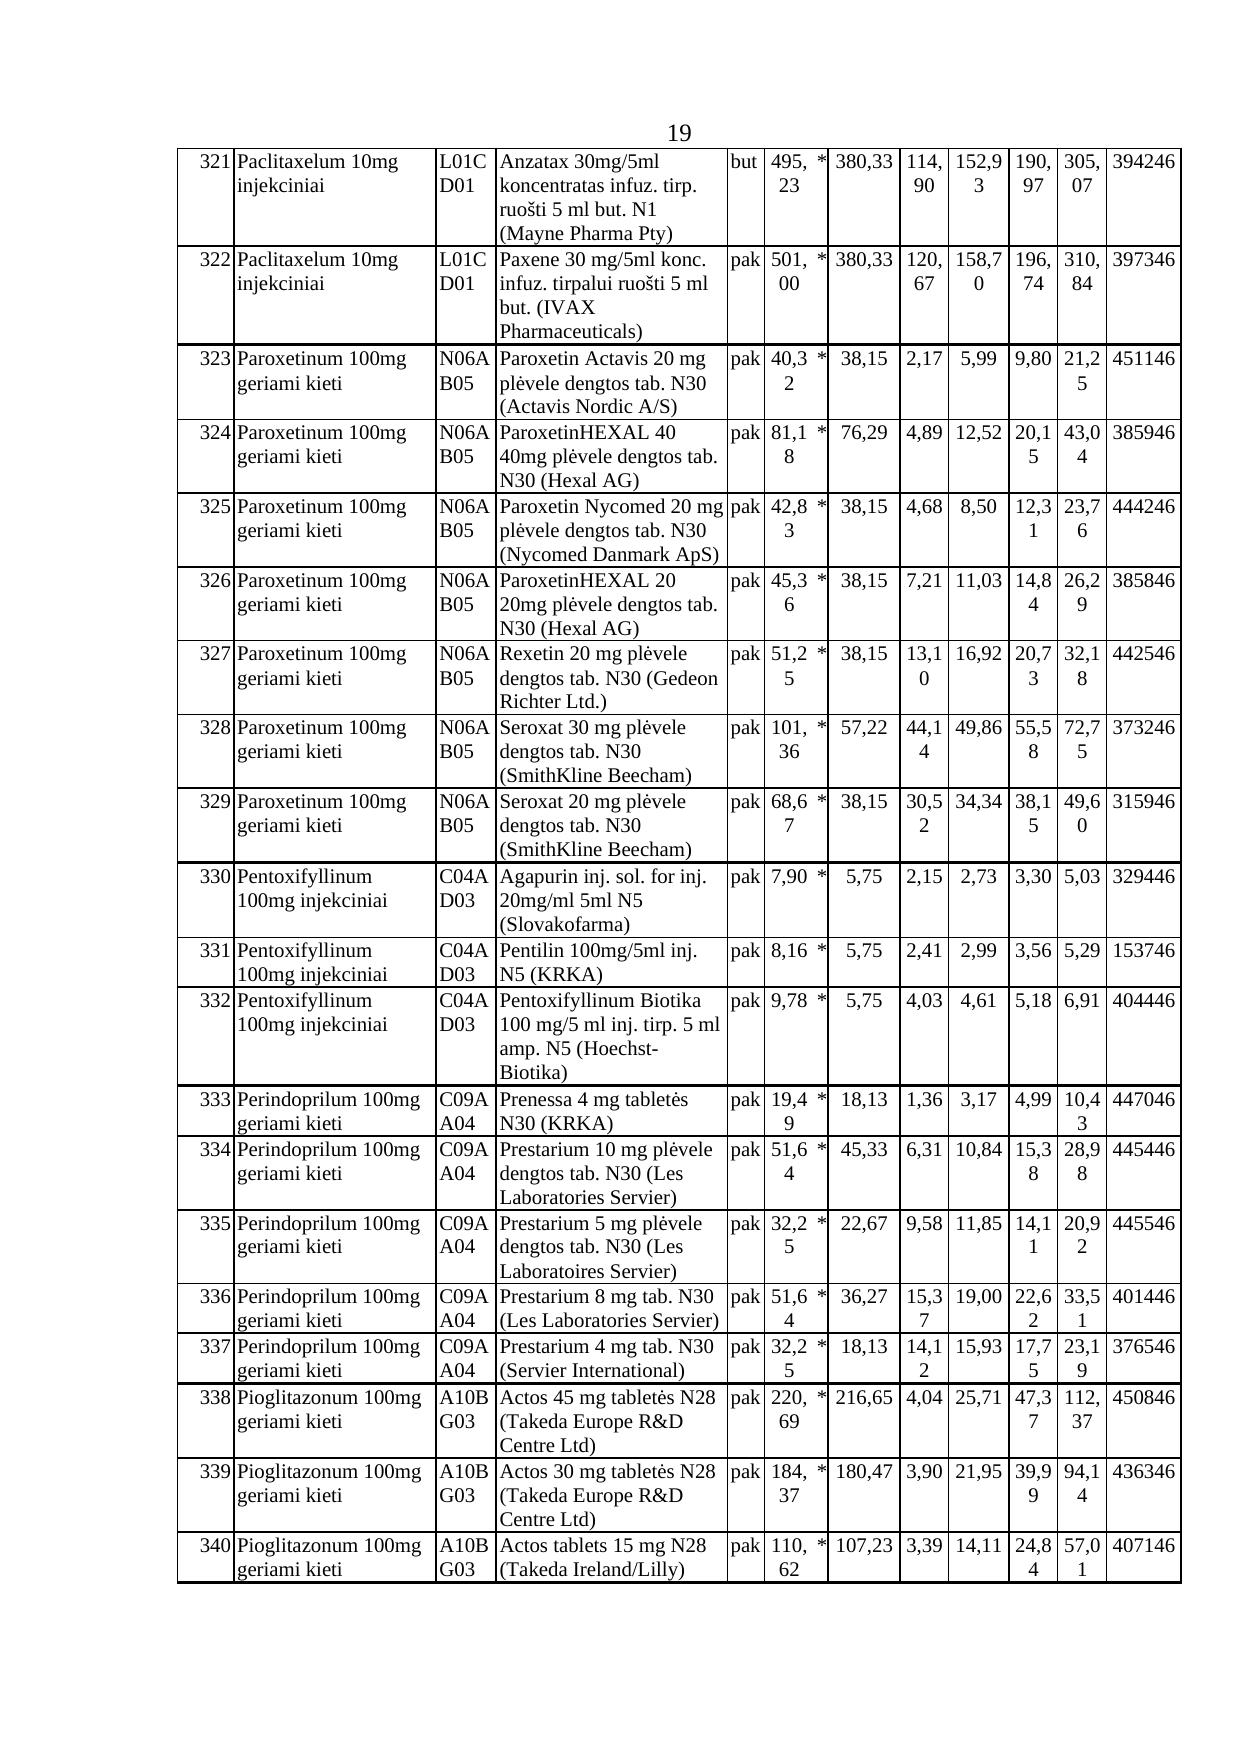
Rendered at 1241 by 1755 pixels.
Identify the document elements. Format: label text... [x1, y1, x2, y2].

table_cell ParoxetinHEXAL 20 20mg plėvele dengtos tab. N30 (Hexal AG) [497, 568, 727, 640]
table_cell 51,64 [765, 1137, 813, 1209]
table_cell 33,51 [1058, 1284, 1106, 1332]
table_cell * [814, 568, 827, 640]
table_cell 12,52 [949, 420, 1008, 492]
table_cell but [728, 149, 764, 245]
table_cell 385846 [1107, 568, 1180, 640]
table_cell 47,37 [1010, 1385, 1057, 1457]
table_cell 20,15 [1010, 420, 1057, 492]
table_cell Agapurin inj. sol. for inj. 20mg/ml 5ml N5 (Slovakofarma) [497, 864, 727, 936]
table_cell * [814, 346, 827, 418]
table_cell Pentoxifyllinum 100mg injekciniai [235, 938, 435, 986]
table_cell 22,62 [1010, 1284, 1057, 1332]
table_cell 25,71 [949, 1385, 1008, 1457]
table_cell 4,89 [901, 420, 948, 492]
table_cell * [814, 988, 827, 1084]
table_cell * [814, 864, 827, 936]
table_cell * [814, 149, 827, 245]
table_cell Actos 45 mg tabletės N28 (Takeda Europe R&D Centre Ltd) [497, 1385, 727, 1457]
table_cell 114,90 [901, 149, 948, 245]
table_cell 7,21 [901, 568, 948, 640]
table_cell Paroxetinum 100mg geriami kieti [235, 715, 435, 787]
table_cell * [814, 247, 827, 343]
table_cell 184,37 [765, 1459, 813, 1531]
table_cell 30,52 [901, 789, 948, 861]
table_cell 451146 [1107, 346, 1180, 418]
table_cell 5,18 [1010, 988, 1057, 1084]
table_cell 38,15 [829, 789, 899, 861]
table_cell 40,32 [765, 346, 813, 418]
table_cell 337 [178, 1334, 233, 1382]
table_cell 1,36 [901, 1087, 948, 1135]
table_cell 5,75 [829, 938, 899, 986]
table_cell 3,39 [901, 1533, 948, 1581]
table_cell 407146 [1107, 1533, 1180, 1581]
table_cell 385946 [1107, 420, 1180, 492]
table_cell 2,99 [949, 938, 1008, 986]
table_cell 9,80 [1010, 346, 1057, 418]
table_cell 6,91 [1058, 988, 1106, 1084]
table_cell Prenessa 4 mg tabletės N30 (KRKA) [497, 1087, 727, 1135]
table_cell * [814, 1137, 827, 1209]
table_cell C09AA04 [437, 1087, 495, 1135]
table_cell * [814, 715, 827, 787]
table_cell Paroxetinum 100mg geriami kieti [235, 346, 435, 418]
table_cell 196,74 [1010, 247, 1057, 343]
table_cell pak [728, 641, 764, 713]
table_cell 2,17 [901, 346, 948, 418]
table_cell pak [728, 715, 764, 787]
table_cell Perindoprilum 100mg geriami kieti [235, 1334, 435, 1382]
table_cell 331 [178, 938, 233, 986]
table_cell pak [728, 1385, 764, 1457]
table_cell 32,25 [765, 1211, 813, 1283]
table_cell Paroxetinum 100mg geriami kieti [235, 420, 435, 492]
table_cell 9,78 [765, 988, 813, 1084]
table_cell 327 [178, 641, 233, 713]
table_cell pak [728, 568, 764, 640]
table_cell Prestarium 8 mg tab. N30 (Les Laboratories Servier) [497, 1284, 727, 1332]
table_cell * [814, 494, 827, 566]
table_cell 152,93 [949, 149, 1008, 245]
table_cell * [814, 1459, 827, 1531]
table_cell Pentoxifyllinum 100mg injekciniai [235, 864, 435, 936]
table_cell 450846 [1107, 1385, 1180, 1457]
table_cell 76,29 [829, 420, 899, 492]
table_cell N06AB05 [437, 641, 495, 713]
table_cell 13,10 [901, 641, 948, 713]
table_cell 310,84 [1058, 247, 1106, 343]
table_cell C09AA04 [437, 1137, 495, 1209]
table_cell 153746 [1107, 938, 1180, 986]
table_cell 2,41 [901, 938, 948, 986]
table_cell 10,84 [949, 1137, 1008, 1209]
table_cell 5,75 [829, 864, 899, 936]
table_cell Pioglitazonum 100mg geriami kieti [235, 1459, 435, 1531]
table_cell 323 [178, 346, 233, 418]
table_cell Paxene 30 mg/5ml konc. infuz. tirpalui ruošti 5 ml but. (IVAX Pharmaceuticals) [497, 247, 727, 343]
table_cell N06AB05 [437, 789, 495, 861]
table_cell pak [728, 789, 764, 861]
table_cell 68,67 [765, 789, 813, 861]
table_cell 376546 [1107, 1334, 1180, 1382]
table_cell * [814, 641, 827, 713]
table_cell 20,92 [1058, 1211, 1106, 1283]
table_cell * [814, 1385, 827, 1457]
table_cell Paroxetinum 100mg geriami kieti [235, 789, 435, 861]
table_cell 101,36 [765, 715, 813, 787]
table_cell 23,19 [1058, 1334, 1106, 1382]
table_cell Perindoprilum 100mg geriami kieti [235, 1137, 435, 1209]
table_cell 28,98 [1058, 1137, 1106, 1209]
table_cell 11,85 [949, 1211, 1008, 1283]
table_cell 14,11 [1010, 1211, 1057, 1283]
table_cell 3,56 [1010, 938, 1057, 986]
table_cell 57,01 [1058, 1533, 1106, 1581]
table_cell 332 [178, 988, 233, 1084]
table_cell 4,61 [949, 988, 1008, 1084]
table_cell Pioglitazonum 100mg geriami kieti [235, 1385, 435, 1457]
table_cell Paclitaxelum 10mg injekciniai [235, 247, 435, 343]
table_cell 24,84 [1010, 1533, 1057, 1581]
table_cell 330 [178, 864, 233, 936]
table_cell * [814, 1087, 827, 1135]
table_cell 190,97 [1010, 149, 1057, 245]
table_cell 112,37 [1058, 1385, 1106, 1457]
table_cell 18,13 [829, 1334, 899, 1382]
table_cell 3,30 [1010, 864, 1057, 936]
table_cell 110,62 [765, 1533, 813, 1581]
table_cell 8,16 [765, 938, 813, 986]
table_cell 329446 [1107, 864, 1180, 936]
table_cell 4,68 [901, 494, 948, 566]
table_cell 21,25 [1058, 346, 1106, 418]
table_cell 19,49 [765, 1087, 813, 1135]
table_cell L01CD01 [437, 247, 495, 343]
table_cell 49,60 [1058, 789, 1106, 861]
table_cell Pioglitazonum 100mg geriami kieti [235, 1533, 435, 1581]
table_cell 16,92 [949, 641, 1008, 713]
table_cell Prestarium 10 mg plėvele dengtos tab. N30 (Les Laboratories Servier) [497, 1137, 727, 1209]
table_cell 436346 [1107, 1459, 1180, 1531]
table_cell pak [728, 1284, 764, 1332]
table_cell 18,13 [829, 1087, 899, 1135]
table_cell Pentoxifyllinum Biotika 100 mg/5 ml inj. tirp. 5 ml amp. N5 (Hoechst-Biotika) [497, 988, 727, 1084]
table_cell 321 [178, 149, 233, 245]
table_cell 14,12 [901, 1334, 948, 1382]
table_cell Actos tablets 15 mg N28 (Takeda Ireland/Lilly) [497, 1533, 727, 1581]
table_cell 325 [178, 494, 233, 566]
table_cell 329 [178, 789, 233, 861]
table_cell 4,03 [901, 988, 948, 1084]
table_cell C04AD03 [437, 864, 495, 936]
table_cell * [814, 1533, 827, 1581]
table_cell 380,33 [829, 149, 899, 245]
table_cell 22,67 [829, 1211, 899, 1283]
table_cell Paroxetinum 100mg geriami kieti [235, 494, 435, 566]
table_cell 401446 [1107, 1284, 1180, 1332]
table_cell * [814, 789, 827, 861]
table_cell 10,43 [1058, 1087, 1106, 1135]
table_cell 38,15 [829, 346, 899, 418]
table_cell 340 [178, 1533, 233, 1581]
table_cell 447046 [1107, 1087, 1180, 1135]
table_cell Seroxat 20 mg plėvele dengtos tab. N30 (SmithKline Beecham) [497, 789, 727, 861]
table_cell 4,04 [901, 1385, 948, 1457]
table_cell Paclitaxelum 10mg injekciniai [235, 149, 435, 245]
table_cell 26,29 [1058, 568, 1106, 640]
table_cell 38,15 [829, 494, 899, 566]
table_cell 326 [178, 568, 233, 640]
table_cell 57,22 [829, 715, 899, 787]
table_cell 404446 [1107, 988, 1180, 1084]
table_cell 495,23 [765, 149, 813, 245]
table_cell 333 [178, 1087, 233, 1135]
table_cell 45,33 [829, 1137, 899, 1209]
table_cell N06AB05 [437, 420, 495, 492]
table_cell 45,36 [765, 568, 813, 640]
table_cell pak [728, 494, 764, 566]
table_cell pak [728, 1533, 764, 1581]
table_cell 2,73 [949, 864, 1008, 936]
table_cell 51,64 [765, 1284, 813, 1332]
table_cell 5,29 [1058, 938, 1106, 986]
table_cell N06AB05 [437, 346, 495, 418]
table_cell 81,18 [765, 420, 813, 492]
table_cell C09AA04 [437, 1334, 495, 1382]
table_cell C04AD03 [437, 988, 495, 1084]
table_cell 55,58 [1010, 715, 1057, 787]
table_cell pak [728, 1459, 764, 1531]
table_cell * [814, 420, 827, 492]
table_cell C09AA04 [437, 1284, 495, 1332]
table_cell 34,34 [949, 789, 1008, 861]
table_cell 12,31 [1010, 494, 1057, 566]
table_cell 5,99 [949, 346, 1008, 418]
table_cell 20,73 [1010, 641, 1057, 713]
table_cell Seroxat 30 mg plėvele dengtos tab. N30 (SmithKline Beecham) [497, 715, 727, 787]
table_cell 23,76 [1058, 494, 1106, 566]
table_cell C04AD03 [437, 938, 495, 986]
table_cell 220,69 [765, 1385, 813, 1457]
table_cell pak [728, 247, 764, 343]
table_cell Paroxetinum 100mg geriami kieti [235, 641, 435, 713]
table_cell 8,50 [949, 494, 1008, 566]
table_cell 3,17 [949, 1087, 1008, 1135]
table_cell 15,37 [901, 1284, 948, 1332]
table_cell A10BG03 [437, 1385, 495, 1457]
table_cell 4,99 [1010, 1087, 1057, 1135]
table_cell 17,75 [1010, 1334, 1057, 1382]
table_cell 336 [178, 1284, 233, 1332]
table_cell pak [728, 1334, 764, 1382]
table_cell 36,27 [829, 1284, 899, 1332]
table_cell pak [728, 420, 764, 492]
table_cell 305,07 [1058, 149, 1106, 245]
table_cell 5,75 [829, 988, 899, 1084]
table_cell 39,99 [1010, 1459, 1057, 1531]
table_cell Rexetin 20 mg plėvele dengtos tab. N30 (Gedeon Richter Ltd.) [497, 641, 727, 713]
table_cell 180,47 [829, 1459, 899, 1531]
table_cell Paroxetinum 100mg geriami kieti [235, 568, 435, 640]
table_cell 394246 [1107, 149, 1180, 245]
table_cell Actos 30 mg tabletės N28 (Takeda Europe R&D Centre Ltd) [497, 1459, 727, 1531]
table_cell Perindoprilum 100mg geriami kieti [235, 1087, 435, 1135]
table_cell 49,86 [949, 715, 1008, 787]
table_cell 43,04 [1058, 420, 1106, 492]
table_cell 158,70 [949, 247, 1008, 343]
table_cell 38,15 [829, 568, 899, 640]
table_cell pak [728, 1211, 764, 1283]
table_cell 51,25 [765, 641, 813, 713]
table_cell 38,15 [829, 641, 899, 713]
table_cell ParoxetinHEXAL 40 40mg plėvele dengtos tab. N30 (Hexal AG) [497, 420, 727, 492]
table_cell 14,11 [949, 1533, 1008, 1581]
table_cell Pentoxifyllinum 100mg injekciniai [235, 988, 435, 1084]
table_cell 94,14 [1058, 1459, 1106, 1531]
table_cell 335 [178, 1211, 233, 1283]
table_cell N06AB05 [437, 715, 495, 787]
table_cell 2,15 [901, 864, 948, 936]
table_cell 322 [178, 247, 233, 343]
table_cell Prestarium 4 mg tab. N30 (Servier International) [497, 1334, 727, 1382]
table_cell pak [728, 1137, 764, 1209]
table_cell 328 [178, 715, 233, 787]
table_cell Paroxetin Actavis 20 mg plėvele dengtos tab. N30 (Actavis Nordic A/S) [497, 346, 727, 418]
table_cell 38,15 [1010, 789, 1057, 861]
table_cell Perindoprilum 100mg geriami kieti [235, 1211, 435, 1283]
table_cell 445446 [1107, 1137, 1180, 1209]
table_cell 380,33 [829, 247, 899, 343]
table_cell 9,58 [901, 1211, 948, 1283]
table_cell 373246 [1107, 715, 1180, 787]
table_cell 11,03 [949, 568, 1008, 640]
table_cell 32,18 [1058, 641, 1106, 713]
table_cell pak [728, 864, 764, 936]
table_cell 5,03 [1058, 864, 1106, 936]
table_cell 32,25 [765, 1334, 813, 1382]
table_cell 442546 [1107, 641, 1180, 713]
table_cell N06AB05 [437, 494, 495, 566]
table_cell pak [728, 938, 764, 986]
table_cell 444246 [1107, 494, 1180, 566]
table_cell * [814, 1284, 827, 1332]
table_cell A10BG03 [437, 1533, 495, 1581]
table_cell 107,23 [829, 1533, 899, 1581]
table_cell Pentilin 100mg/5ml inj. N5 (KRKA) [497, 938, 727, 986]
table_cell 501,00 [765, 247, 813, 343]
table_cell 14,84 [1010, 568, 1057, 640]
table_cell Prestarium 5 mg plėvele dengtos tab. N30 (Les Laboratoires Servier) [497, 1211, 727, 1283]
table_cell Perindoprilum 100mg geriami kieti [235, 1284, 435, 1332]
table_cell C09AA04 [437, 1211, 495, 1283]
table_cell 334 [178, 1137, 233, 1209]
table_cell 445546 [1107, 1211, 1180, 1283]
table_cell 42,83 [765, 494, 813, 566]
table_cell 72,75 [1058, 715, 1106, 787]
table_cell 3,90 [901, 1459, 948, 1531]
table_cell pak [728, 1087, 764, 1135]
table_cell 44,14 [901, 715, 948, 787]
table_cell 15,93 [949, 1334, 1008, 1382]
table_cell L01CD01 [437, 149, 495, 245]
table_cell 324 [178, 420, 233, 492]
table_cell 6,31 [901, 1137, 948, 1209]
table_cell A10BG03 [437, 1459, 495, 1531]
table_cell * [814, 938, 827, 986]
table_cell 21,95 [949, 1459, 1008, 1531]
table_cell 339 [178, 1459, 233, 1531]
table_cell Paroxetin Nycomed 20 mg plėvele dengtos tab. N30 (Nycomed Danmark ApS) [497, 494, 727, 566]
table_cell pak [728, 346, 764, 418]
table_cell 120,67 [901, 247, 948, 343]
table_cell 7,90 [765, 864, 813, 936]
table_cell pak [728, 988, 764, 1084]
table_cell 15,38 [1010, 1137, 1057, 1209]
table_cell 315946 [1107, 789, 1180, 861]
table_cell 397346 [1107, 247, 1180, 343]
table_cell 19,00 [949, 1284, 1008, 1332]
table_cell * [814, 1211, 827, 1283]
table_cell Anzatax 30mg/5ml koncentratas infuz. tirp. ruošti 5 ml but. N1 (Mayne Pharma Pty) [497, 149, 727, 245]
table_cell 216,65 [829, 1385, 899, 1457]
table_cell N06AB05 [437, 568, 495, 640]
table_cell 338 [178, 1385, 233, 1457]
table_cell * [814, 1334, 827, 1382]
